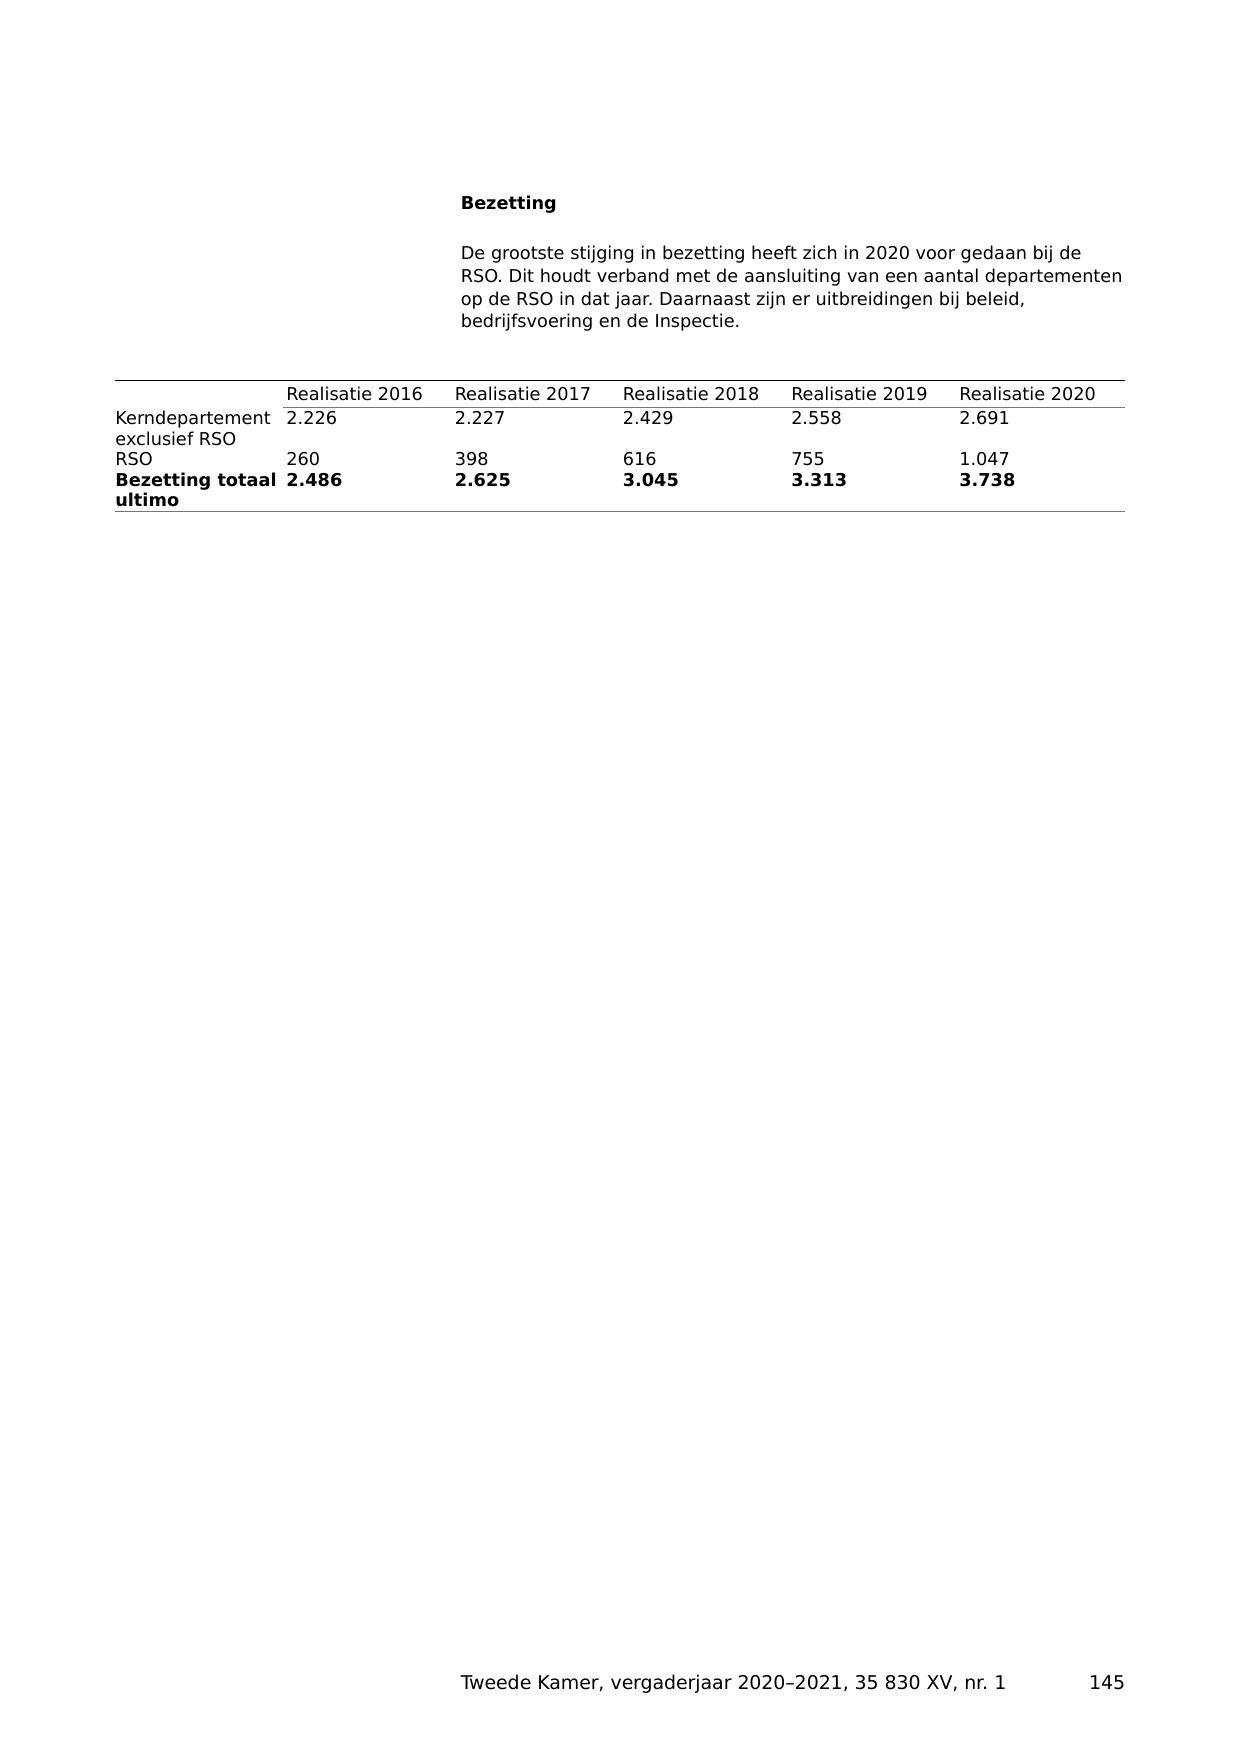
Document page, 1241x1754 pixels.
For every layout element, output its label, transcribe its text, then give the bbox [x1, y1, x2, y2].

table_cell Realisatie 2018 [620, 381, 788, 407]
table_cell 2.227 [452, 408, 620, 449]
table_cell 3.313 [788, 470, 956, 511]
table_cell 2.429 [620, 408, 788, 449]
table_cell RSO [115, 449, 283, 470]
table_cell 2.625 [452, 470, 620, 511]
text De grootste stijging in bezetting heeft zich in 2020 voor gedaan bij de RSO. Dit houdt verband met de aansluiting van een aantal departementen op de RSO in dat jaar. Daarnaast zijn er uitbreidingen bij beleid, bedrijfsvoering en de Inspectie. [461, 241, 1125, 332]
text Bezetting [461, 191, 1125, 214]
table_cell 260 [283, 449, 452, 470]
table_cell Realisatie 2020 [956, 381, 1125, 407]
table_cell Realisatie 2016 [283, 381, 452, 407]
table_cell 3.738 [956, 470, 1125, 511]
table_cell 755 [788, 449, 956, 470]
table_header Tabel 96 Bezettingsoverzicht (fte) [115, 355, 1125, 380]
table_cell 3.045 [620, 470, 788, 511]
table_cell [115, 381, 283, 407]
table_cell 2.558 [788, 408, 956, 449]
table_cell Realisatie 2017 [452, 381, 620, 407]
table_cell 2.691 [956, 408, 1125, 449]
table_cell 398 [452, 449, 620, 470]
table_cell 2.486 [283, 470, 452, 511]
table_cell Bezetting totaal ultimo [115, 470, 283, 511]
table_cell Kerndepartement exclusief RSO [115, 407, 283, 449]
table_cell 616 [620, 449, 788, 470]
table_cell 1.047 [956, 449, 1125, 470]
table_cell Realisatie 2019 [788, 381, 956, 407]
table_cell 2.226 [283, 408, 452, 449]
